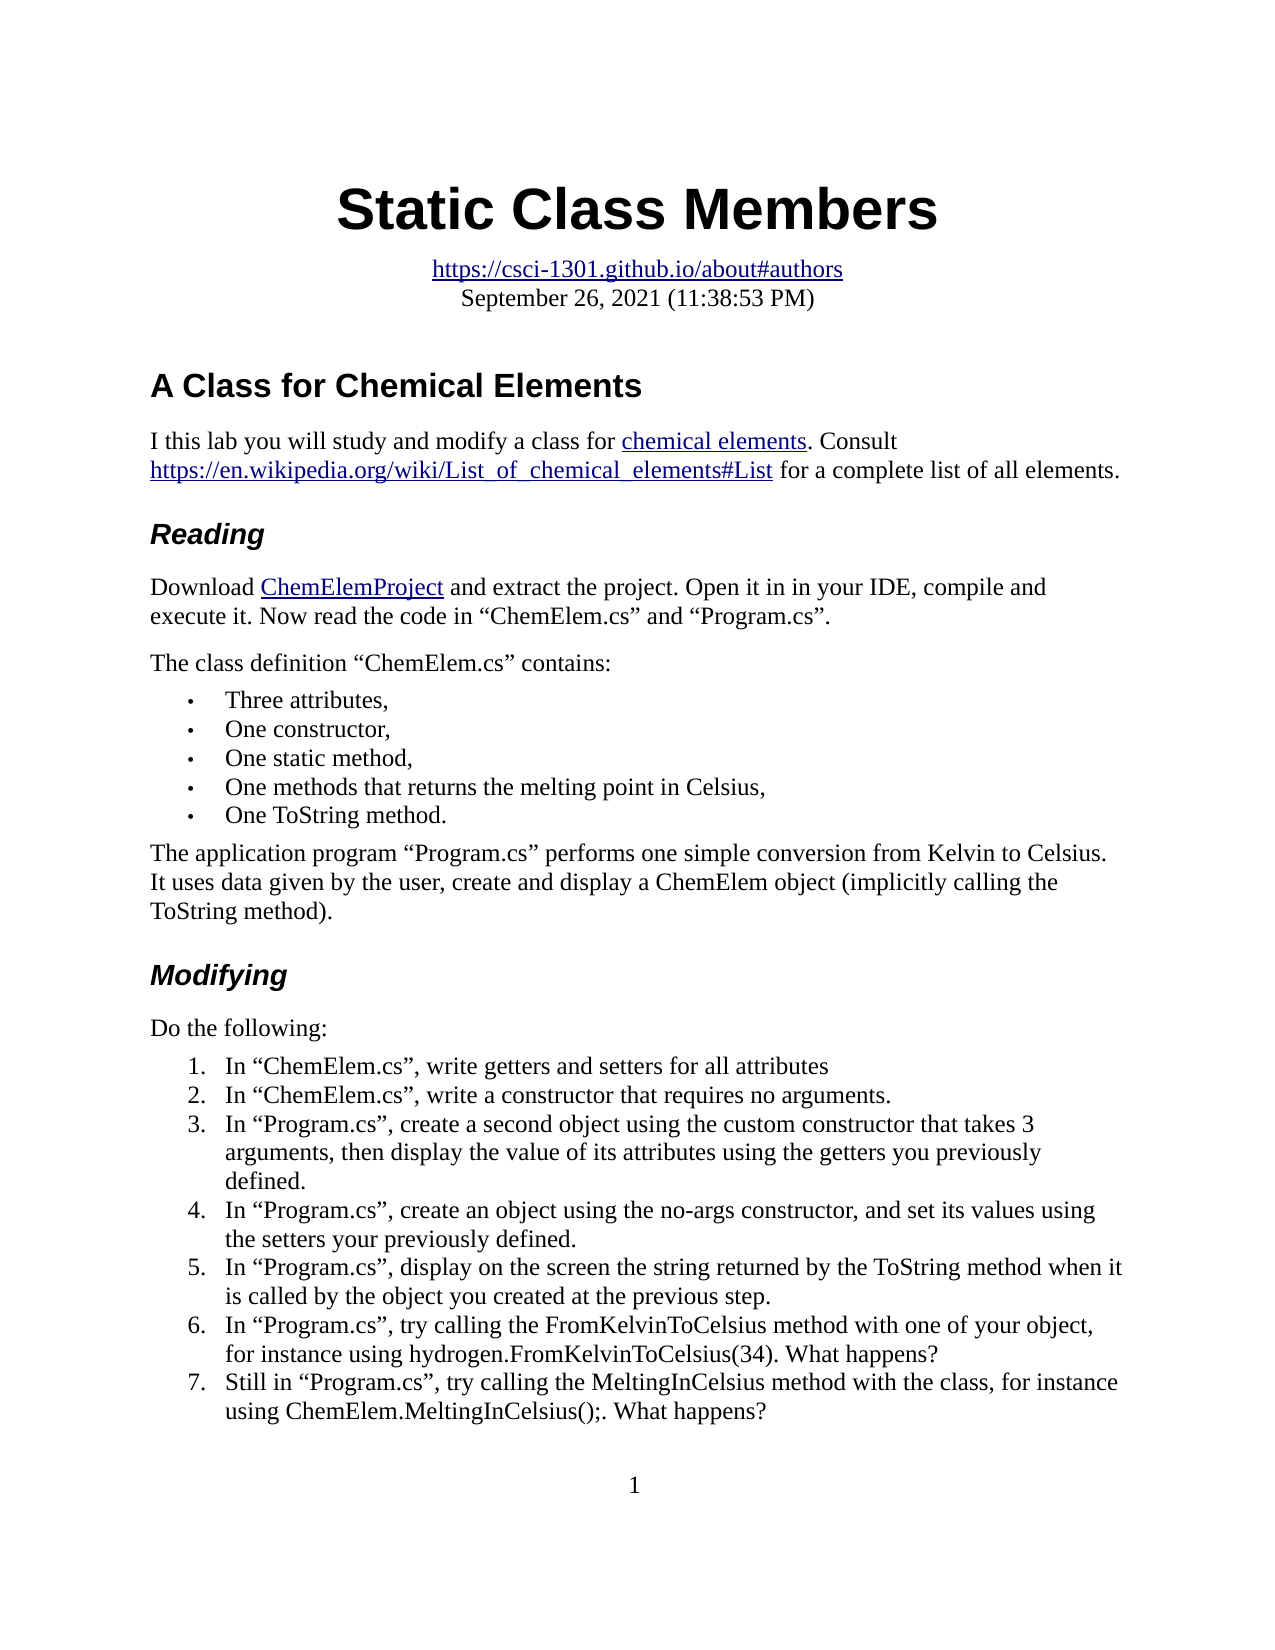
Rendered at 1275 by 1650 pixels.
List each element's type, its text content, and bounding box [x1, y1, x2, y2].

subtitle A Class for Chemical Elements [150, 366, 1125, 404]
text Do the following: [150, 1013, 1125, 1042]
text I this lab you will study and modify a class for chemical elements. Consult https://en.wikipedia.org/wiki/List_of_chemical_elements#List for a complete list of all elements. [150, 426, 1125, 483]
text https://csci-1301.github.io/about#authors [150, 254, 1125, 283]
text Download ChemElemProject and extract the project. Open it in in your IDE, compile and execute it. Now read the code in “ChemElem.cs” and “Program.cs”. [150, 572, 1125, 630]
list In “ChemElem.cs”, write getters and setters for all attributes [187, 1051, 1125, 1080]
title Static Class Members [150, 175, 1125, 242]
list One constructor, [187, 714, 1125, 743]
list Three attributes, [187, 686, 1125, 714]
text The class definition “ChemElem.cs” contains: [150, 648, 1125, 677]
list In “ChemElem.cs”, write a constructor that requires no arguments. [187, 1080, 1125, 1109]
list In “Program.cs”, try calling the FromKelvinToCelsius method with one of your object, for instance using hydrogen.FromKelvinToCelsius(34). What happens? [187, 1310, 1125, 1367]
list Still in “Program.cs”, try calling the MeltingInCelsius method with the class, for instance using ChemElem.MeltingInCelsius();. What happens? [187, 1367, 1125, 1425]
list One ToString method. [187, 801, 1125, 829]
text The application program “Program.cs” performs one simple conversion from Kelvin to Celsius. It uses data given by the user, create and display a ChemElem object (implicitly calling the ToString method). [150, 838, 1125, 924]
list One static method, [187, 743, 1125, 772]
list In “Program.cs”, display on the screen the string returned by the ToString method when it is called by the object you created at the previous step. [187, 1252, 1125, 1310]
subtitle Modifying [150, 958, 1125, 992]
list One methods that returns the melting point in Celsius, [187, 772, 1125, 801]
list In “Program.cs”, create a second object using the custom constructor that takes 3 arguments, then display the value of its attributes using the getters you previously defined. [187, 1109, 1125, 1195]
subtitle Reading [150, 517, 1125, 551]
list In “Program.cs”, create an object using the no-args constructor, and set its values using the setters your previously defined. [187, 1195, 1125, 1252]
text September 26, 2021 (11:38:53 PM) [150, 283, 1125, 312]
